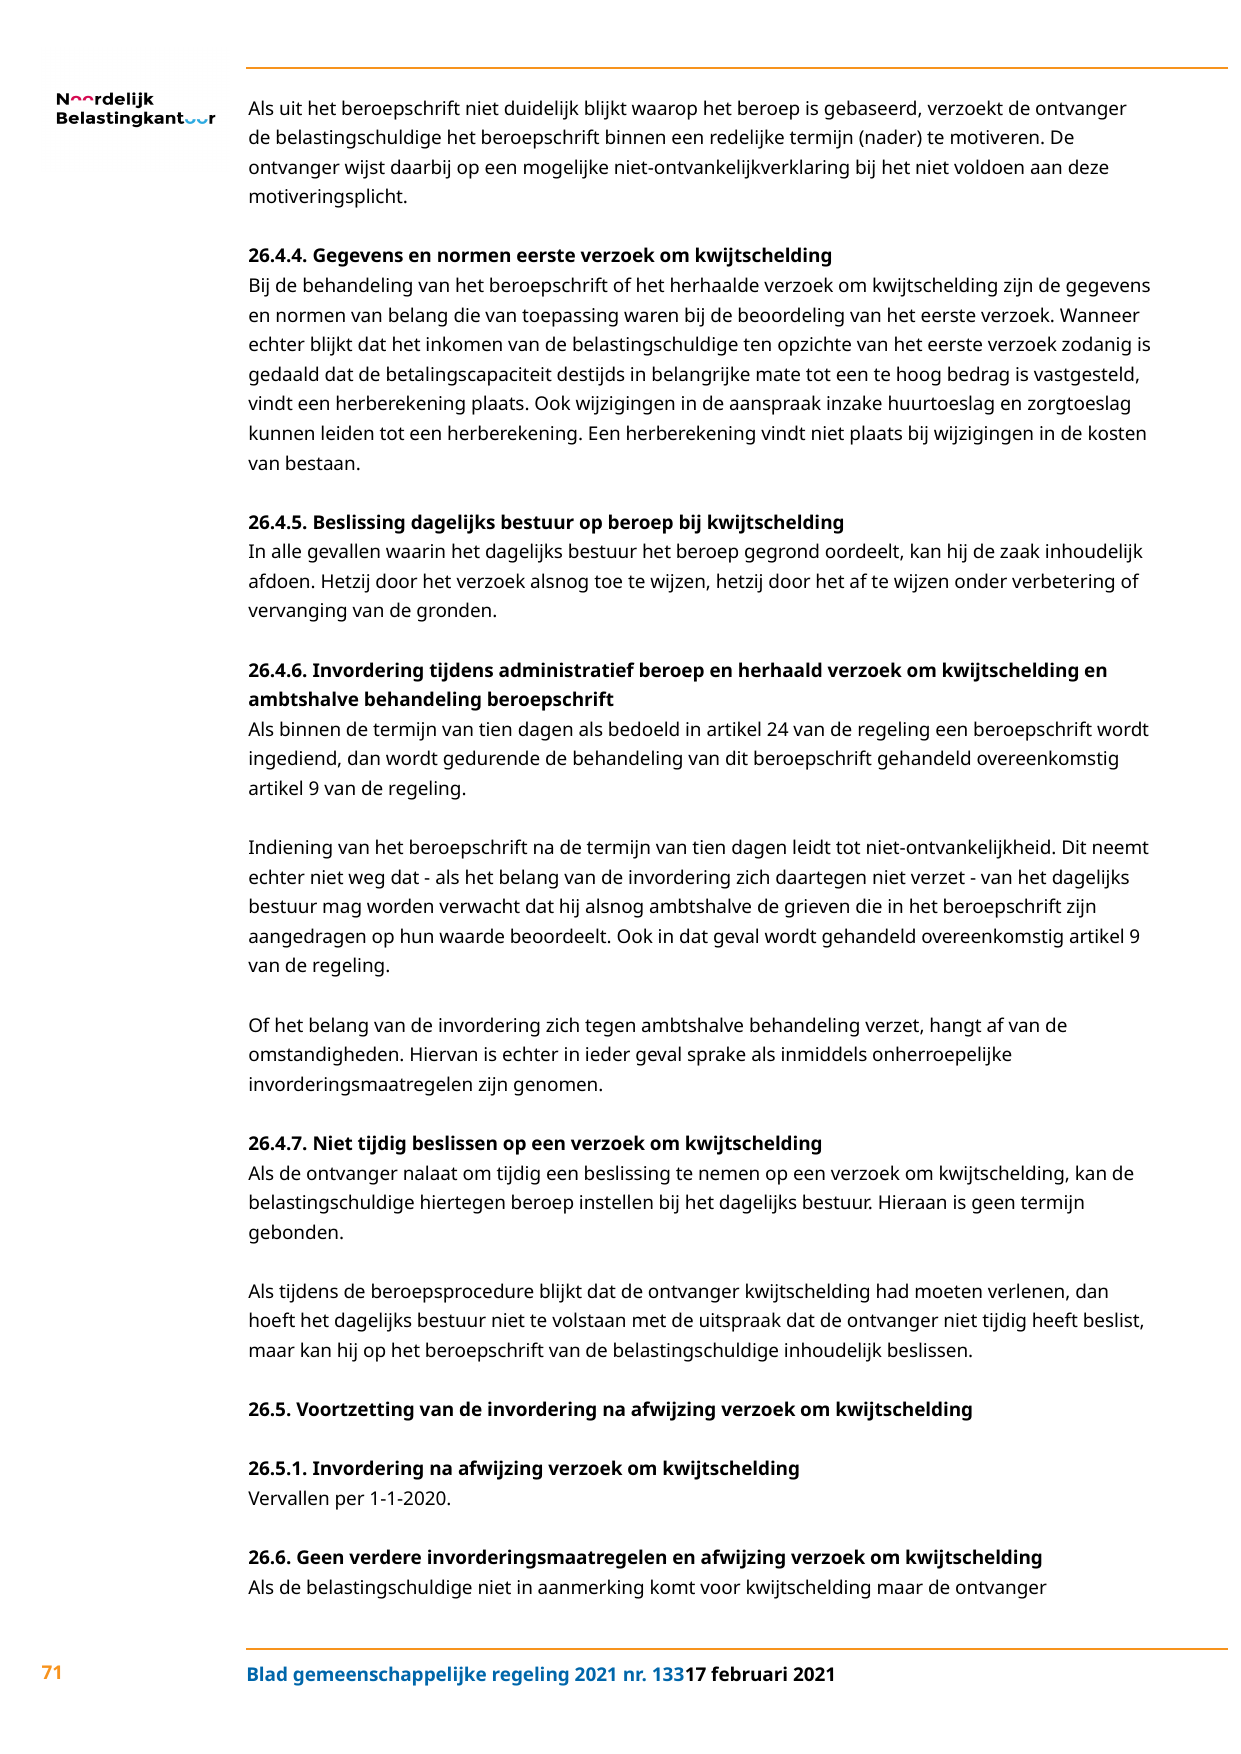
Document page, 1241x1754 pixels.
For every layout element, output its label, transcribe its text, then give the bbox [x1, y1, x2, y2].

text 26.6. Geen verdere invorderingsmaatregelen en afwijzing verzoek om kwijtschelding [248, 1544, 1152, 1570]
text 26.5.1. Invordering na afwijzing verzoek om kwijtschelding [248, 1456, 1152, 1481]
text 26.4.7. Niet tijdig beslissen op een verzoek om kwijtschelding [248, 1130, 1152, 1156]
text In alle gevallen waarin het dagelijks bestuur het beroep gegrond oordeelt, kan hij de zaak inhoudelijk afdoen. Hetzij door het verzoek alsnog toe te wijzen, hetzij door het af te wijzen onder verbetering of vervanging van de gronden. [248, 538, 1152, 623]
text Of het belang van de invordering zich tegen ambtshalve behandeling verzet, hangt af van de omstandigheden. Hiervan is echter in ieder geval sprake als inmiddels onherroepelijke invorderingsmaatregelen zijn genomen. [248, 1012, 1152, 1097]
text Als tijdens de beroepsprocedure blijkt dat de ontvanger kwijtschelding had moeten verlenen, dan hoeft het dagelijks bestuur niet te volstaan met de uitspraak dat de ontvanger niet tijdig heeft beslist, maar kan hij op het beroepschrift van de belastingschuldige inhoudelijk beslissen. [248, 1278, 1152, 1363]
text Bij de behandeling van het beroepschrift of het herhaalde verzoek om kwijtschelding zijn de gegevens en normen van belang die van toepassing waren bij de beoordeling van het eerste verzoek. Wanneer echter blijkt dat het inkomen van de belastingschuldige ten opzichte van het eerste verzoek zodanig is gedaald dat de betalingscapaciteit destijds in belangrijke mate tot een te hoog bedrag is vastgesteld, vindt een herberekening plaats. Ook wijzigingen in de aanspraak inzake huurtoeslag en zorgtoeslag kunnen leiden tot een herberekening. Een herberekening vindt niet plaats bij wijzigingen in de kosten van bestaan. [248, 272, 1152, 476]
text Als uit het beroepschrift niet duidelijk blijkt waarop het beroep is gebaseerd, verzoekt de ontvanger de belastingschuldige het beroepschrift binnen een redelijke termijn (nader) te motiveren. De ontvanger wijst daarbij op een mogelijke niet-ontvankelijkverklaring bij het niet voldoen aan deze motiveringsplicht. [248, 95, 1152, 209]
text Als de belastingschuldige niet in aanmerking komt voor kwijtschelding maar de ontvanger [248, 1574, 1152, 1600]
text Vervallen per 1-1-2020. [248, 1485, 1152, 1511]
text 26.4.5. Beslissing dagelijks bestuur op beroep bij kwijtschelding [248, 509, 1152, 535]
text Indiening van het beroepschrift na de termijn van tien dagen leidt tot niet-ontvankelijkheid. Dit neemt echter niet weg dat - als het belang van de invordering zich daartegen niet verzet - van het dagelijks bestuur mag worden verwacht dat hij alsnog ambtshalve de grieven die in het beroepschrift zijn aangedragen op hun waarde beoordeelt. Ook in dat geval wordt gehandeld overeenkomstig artikel 9 van de regeling. [248, 834, 1152, 978]
text 26.5. Voortzetting van de invordering na afwijzing verzoek om kwijtschelding [248, 1396, 1152, 1422]
text 26.4.6. Invordering tijdens administratief beroep en herhaald verzoek om kwijtschelding en ambtshalve behandeling beroepschrift [248, 657, 1152, 712]
text Als de ontvanger nalaat om tijdig een beslissing te nemen op een verzoek om kwijtschelding, kan de belastingschuldige hiertegen beroep instellen bij het dagelijks bestuur. Hieraan is geen termijn gebonden. [248, 1160, 1152, 1245]
picture [41, 47, 231, 172]
text 26.4.4. Gegevens en normen eerste verzoek om kwijtschelding [248, 243, 1152, 268]
text Als binnen de termijn van tien dagen als bedoeld in artikel 24 van de regeling een beroepschrift wordt ingediend, dan wordt gedurende de behandeling van dit beroepschrift gehandeld overeenkomstig artikel 9 van de regeling. [248, 716, 1152, 801]
